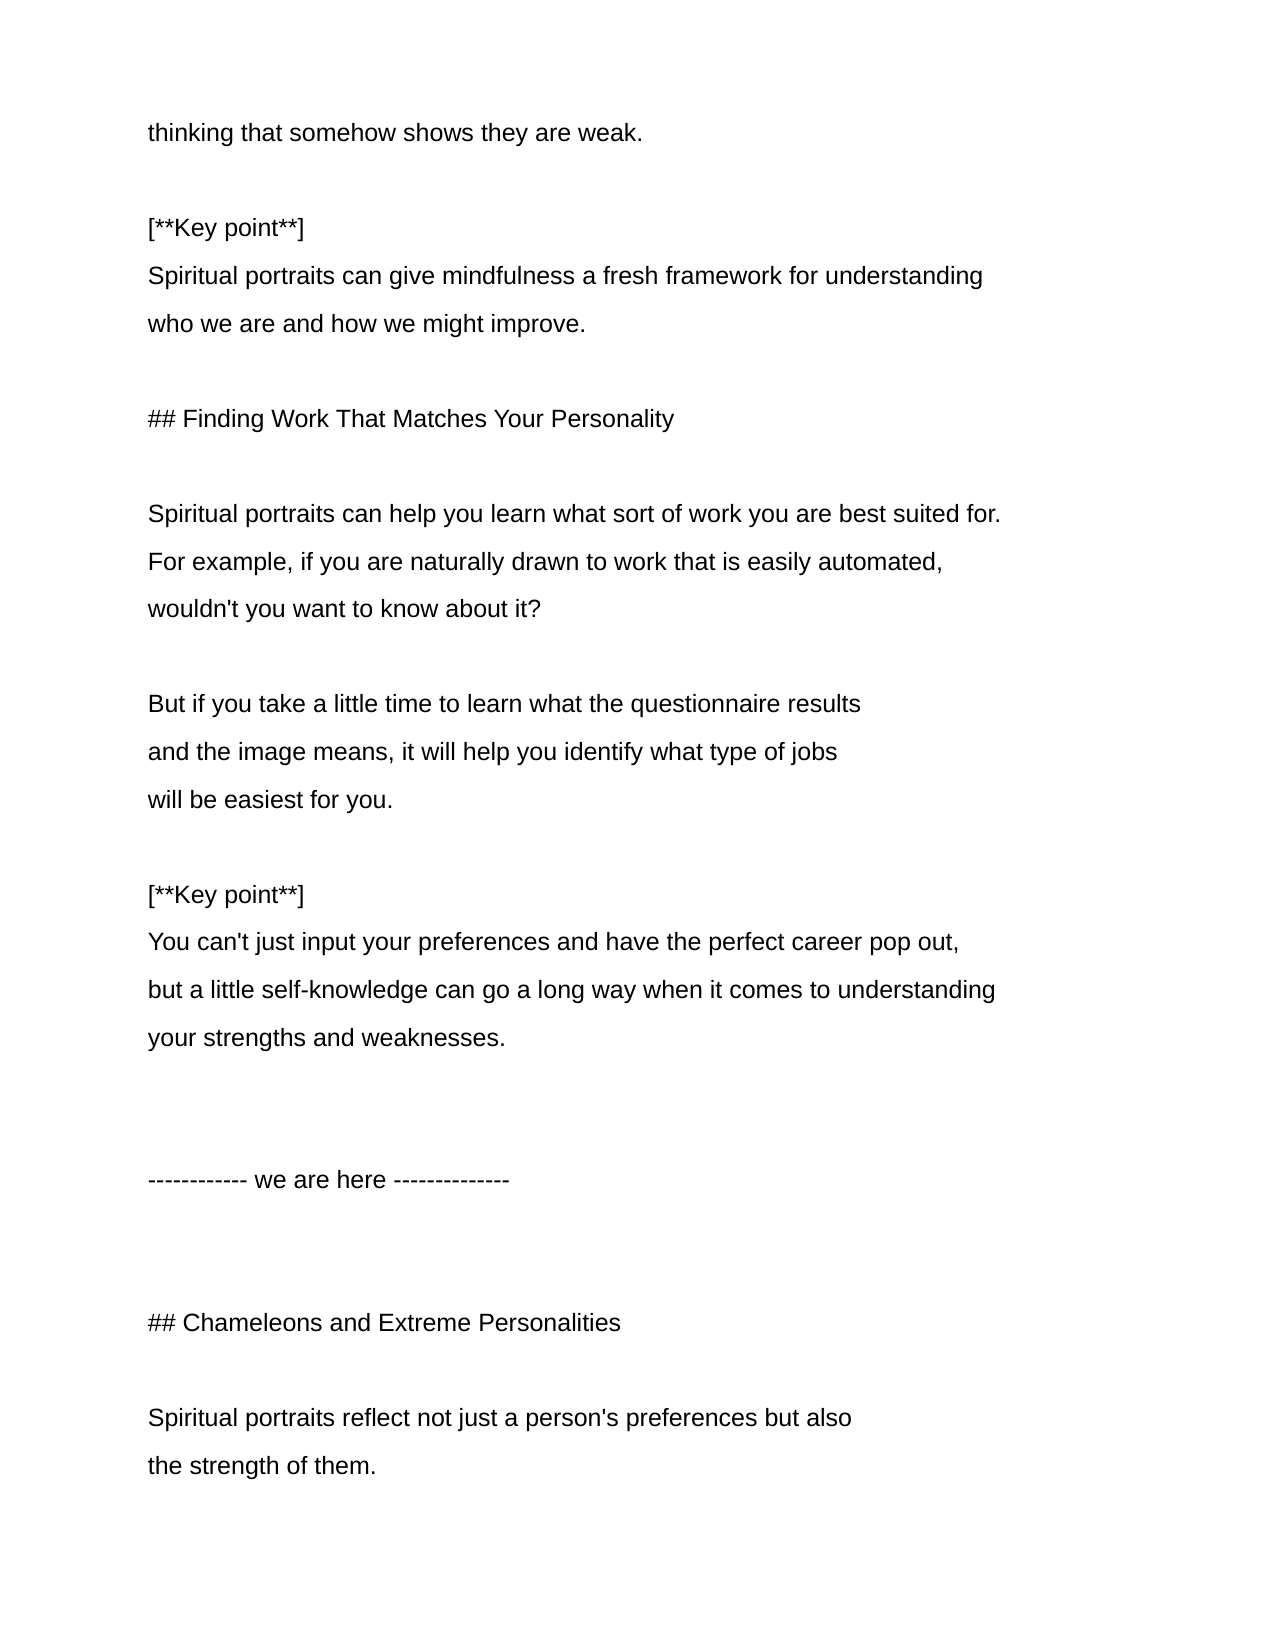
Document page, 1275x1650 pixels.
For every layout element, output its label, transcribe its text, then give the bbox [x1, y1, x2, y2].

text wouldn't you want to know about it? [148, 594, 1157, 623]
text the strength of them. [148, 1451, 1157, 1480]
text You can't just input your preferences and have the perfect career pop out, [148, 927, 1157, 956]
text Spiritual portraits can give mindfulness a fresh framework for understanding [148, 261, 1157, 290]
text ## Finding Work That Matches Your Personality [148, 404, 1157, 432]
text ------------ we are here -------------- [148, 1165, 1157, 1194]
text thinking that somehow shows they are weak. [148, 118, 1157, 147]
text Spiritual portraits reflect not just a person's preferences but also [148, 1403, 1157, 1432]
text ## Chameleons and Extreme Personalities [148, 1308, 1157, 1337]
text will be easiest for you. [148, 784, 1157, 813]
text But if you take a little time to learn what the questionnaire results [148, 689, 1157, 718]
text Spiritual portraits can help you learn what sort of work you are best suited for. [148, 499, 1157, 528]
text For example, if you are naturally drawn to work that is easily automated, [148, 547, 1157, 575]
text [**Key point**] [148, 213, 1157, 242]
text but a little self-knowledge can go a long way when it comes to understanding [148, 975, 1157, 1004]
text [**Key point**] [148, 880, 1157, 908]
text who we are and how we might improve. [148, 308, 1157, 337]
text your strengths and weaknesses. [148, 1023, 1157, 1051]
text and the image means, it will help you identify what type of jobs [148, 737, 1157, 766]
